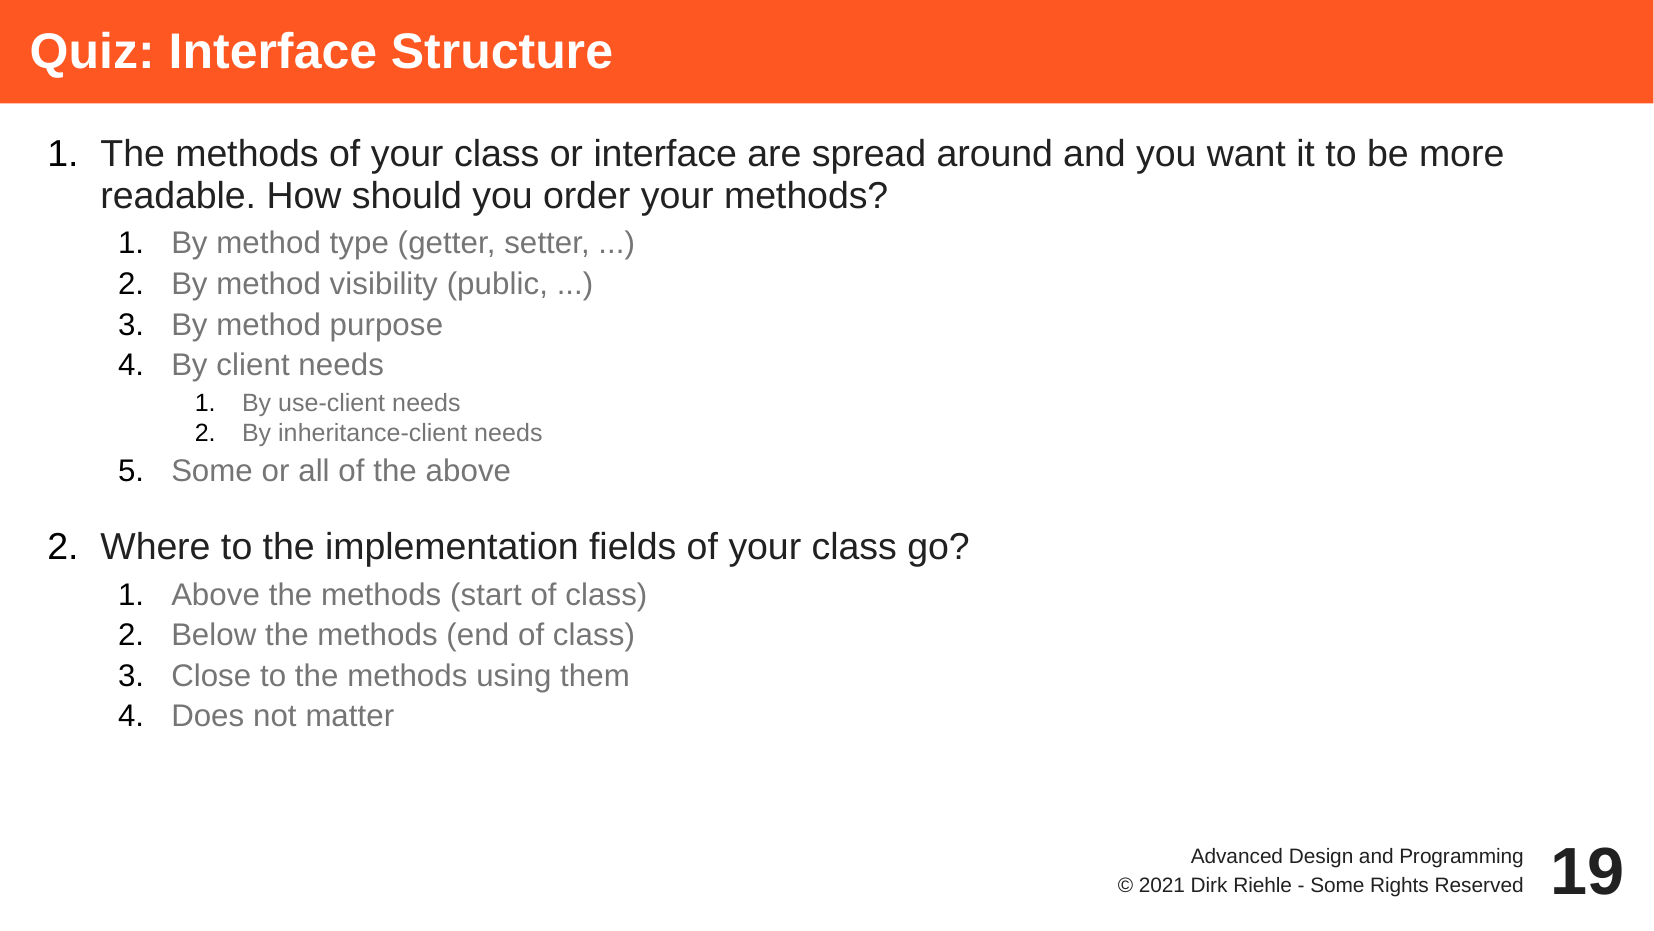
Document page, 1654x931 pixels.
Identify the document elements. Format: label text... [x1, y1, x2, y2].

list The methods of your class or interface are spread around and you want it to be more readable. How should you order your methods? By method type (getter, setter, ...) By method visibility (public, ...) By method purpose By client needs By use-client needs By inheritance-client needs Some or all of the above Where to the implementation fields of your class go? Above the methods (start of class) Below the methods (end of class) Close to the methods using them Does not matter [29, 132, 1625, 813]
title Quiz: Interface Structure [0, 0, 1654, 104]
